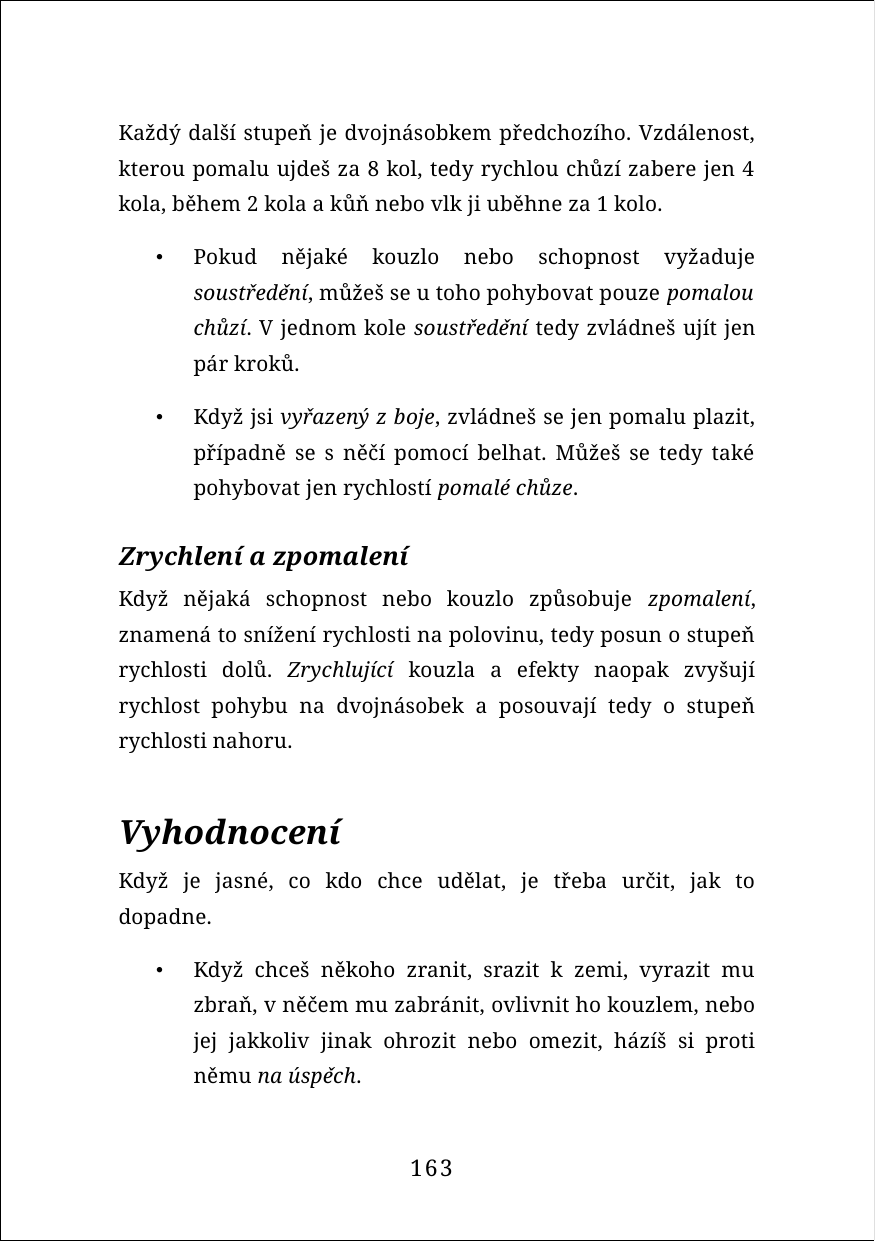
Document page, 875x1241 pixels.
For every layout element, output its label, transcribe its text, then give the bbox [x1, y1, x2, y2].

list Pokud nějaké kouzlo nebo schopnost vyžaduje soustředění, můžeš se u toho pohybovat pouze pomalou chůzí. V jednom kole soustředění tedy zvládneš ujít jen pár kroků. [156, 242, 756, 377]
text Když je jasné, co kdo chce udělat, je třeba určit, jak to dopadne. [118, 866, 756, 930]
list Když jsi vyřazený z boje, zvládneš se jen pomalu plazit, případně se s něčí pomocí belhat. Můžeš se tedy také pohybovat jen rychlostí pomalé chůze. [156, 402, 756, 502]
subtitle Zrychlení a zpomalení [118, 538, 756, 572]
subtitle Vyhodnocení [118, 809, 756, 854]
text Každý další stupeň je dvojnásobkem předchozího. Vzdálenost, kterou pomalu ujdeš za 8 kol, tedy rychlou chůzí zabere jen 4 kola, během 2 kola a kůň nebo vlk ji uběhne za 1 kolo. [118, 118, 756, 218]
list Když chceš někoho zranit, srazit k zemi, vyrazit mu zbraň, v něčem mu zabránit, ovlivnit ho kouzlem, nebo jej jakkoliv jinak ohrozit nebo omezit, házíš si proti němu na úspěch. [156, 955, 756, 1090]
text Když nějaká schopnost nebo kouzlo způsobuje zpomalení, znamená to snížení rychlosti na polovinu, tedy posun o stupeň rychlosti dolů. Zrychlující kouzla a efekty naopak zvyšují rychlost pohybu na dvojnásobek a posouvají tedy o stupeň rychlosti nahoru. [118, 584, 756, 755]
